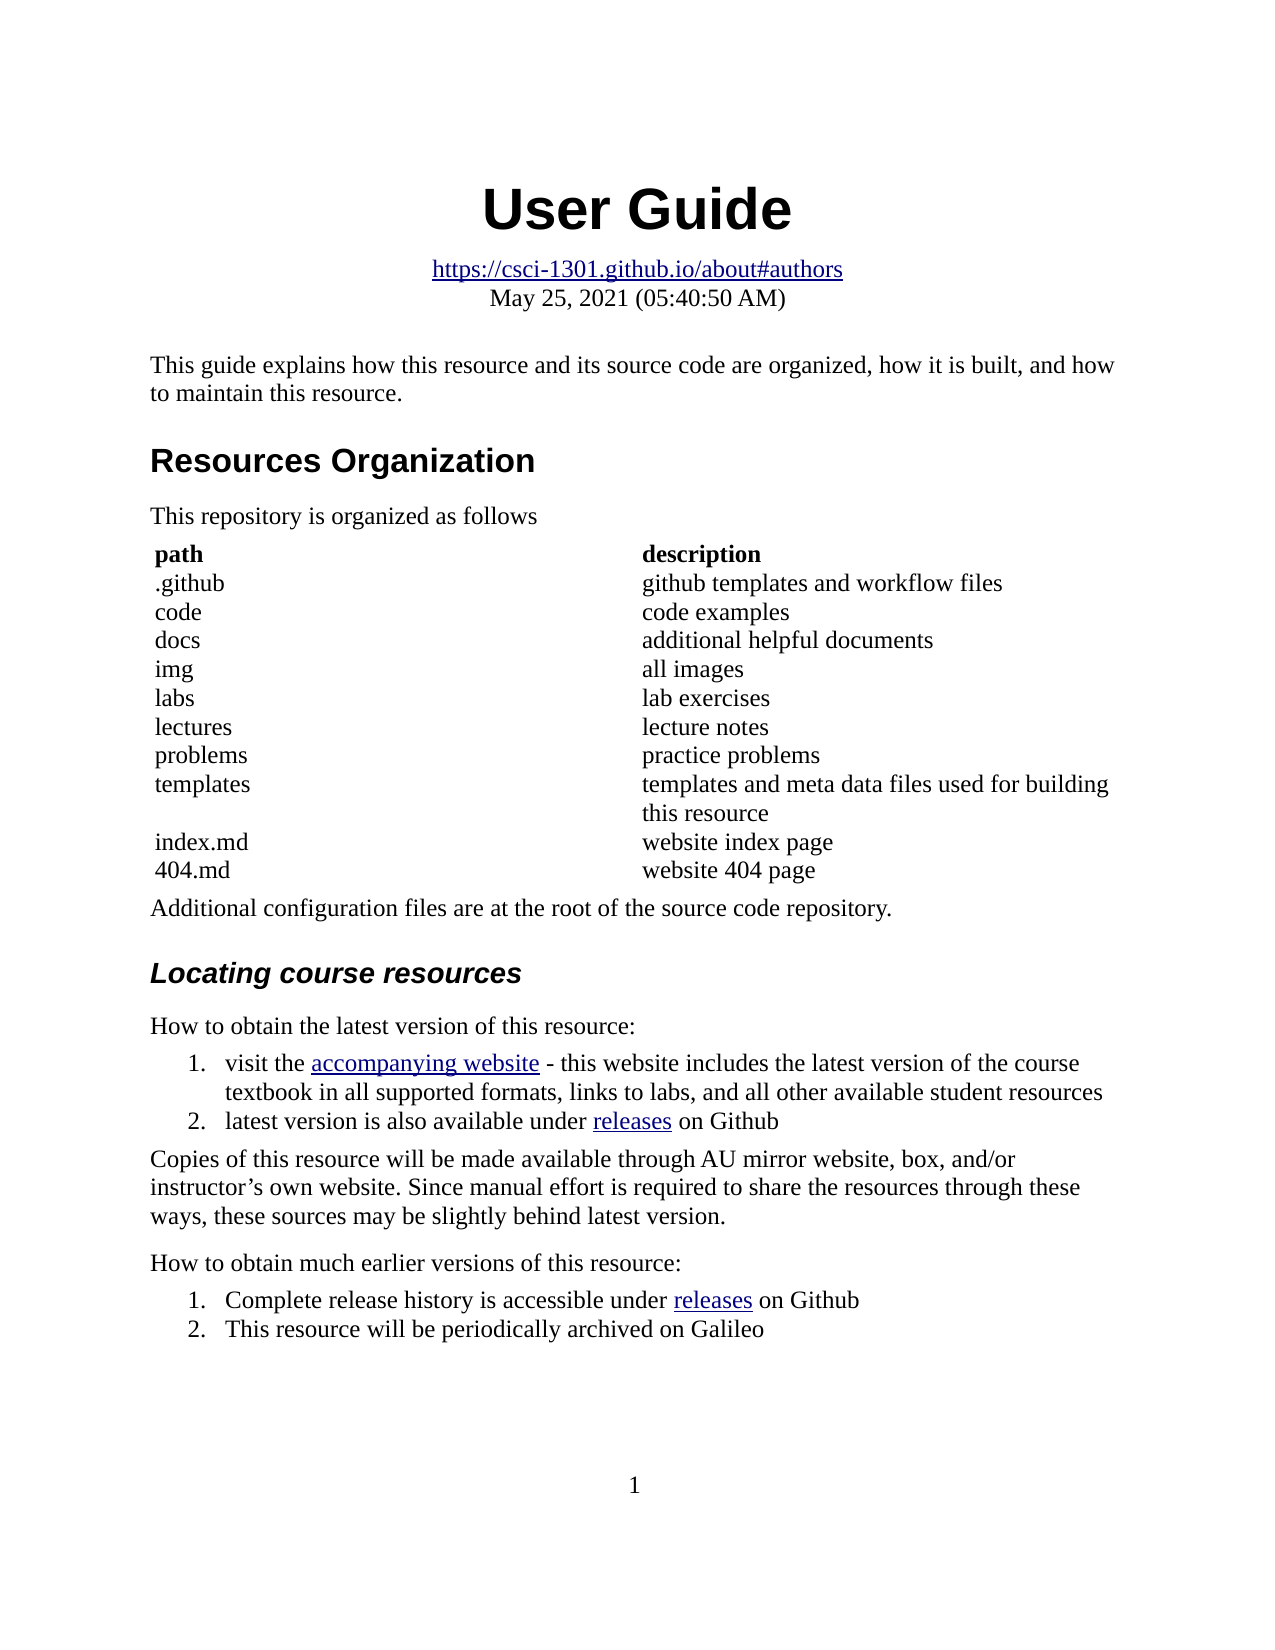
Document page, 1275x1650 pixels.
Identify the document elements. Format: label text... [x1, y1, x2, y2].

text How to obtain much earlier versions of this resource: [150, 1248, 1125, 1277]
text Copies of this resource will be made available through AU mirror website, box, and/or instructor’s own website. Since manual effort is required to share the resources through these ways, these sources may be slightly behind latest version. [150, 1144, 1125, 1230]
text This repository is organized as follows [150, 501, 1125, 530]
table_header path [150, 539, 637, 568]
table_cell all images [638, 654, 1125, 683]
table_cell img [150, 654, 637, 683]
list This resource will be periodically archived on Galileo [187, 1314, 1125, 1343]
table_cell lecture notes [638, 712, 1125, 740]
table_cell website index page [638, 827, 1125, 855]
table_cell additional helpful documents [638, 625, 1125, 654]
table_cell website 404 page [638, 855, 1125, 884]
table_cell labs [150, 683, 637, 712]
table_cell templates and meta data files used for building this resource [638, 769, 1125, 827]
table_cell lectures [150, 712, 637, 740]
table_header description [638, 539, 1125, 568]
table_cell .github [150, 568, 637, 597]
text This guide explains how this resource and its source code are organized, how it is built, and how to maintain this resource. [150, 350, 1125, 407]
table_cell index.md [150, 827, 637, 855]
table_cell problems [150, 740, 637, 769]
text Additional configuration files are at the root of the source code repository. [150, 893, 1125, 922]
subtitle Locating course resources [150, 956, 1125, 989]
table_cell code examples [638, 597, 1125, 625]
list Complete release history is accessible under releases on Github [187, 1286, 1125, 1314]
text May 25, 2021 (05:40:50 AM) [150, 283, 1125, 312]
list visit the accompanying website - this website includes the latest version of the course textbook in all supported formats, links to labs, and all other available student resources [187, 1048, 1125, 1106]
table_cell templates [150, 769, 637, 827]
list latest version is also available under releases on Github [187, 1106, 1125, 1135]
table_cell github templates and workflow files [638, 568, 1125, 597]
subtitle Resources Organization [150, 441, 1125, 480]
table_cell 404.md [150, 855, 637, 884]
table_cell lab exercises [638, 683, 1125, 712]
title User Guide [150, 175, 1125, 242]
text How to obtain the latest version of this resource: [150, 1011, 1125, 1039]
table_cell practice problems [638, 740, 1125, 769]
table_cell docs [150, 625, 637, 654]
table_cell code [150, 597, 637, 625]
text https://csci-1301.github.io/about#authors [150, 254, 1125, 283]
